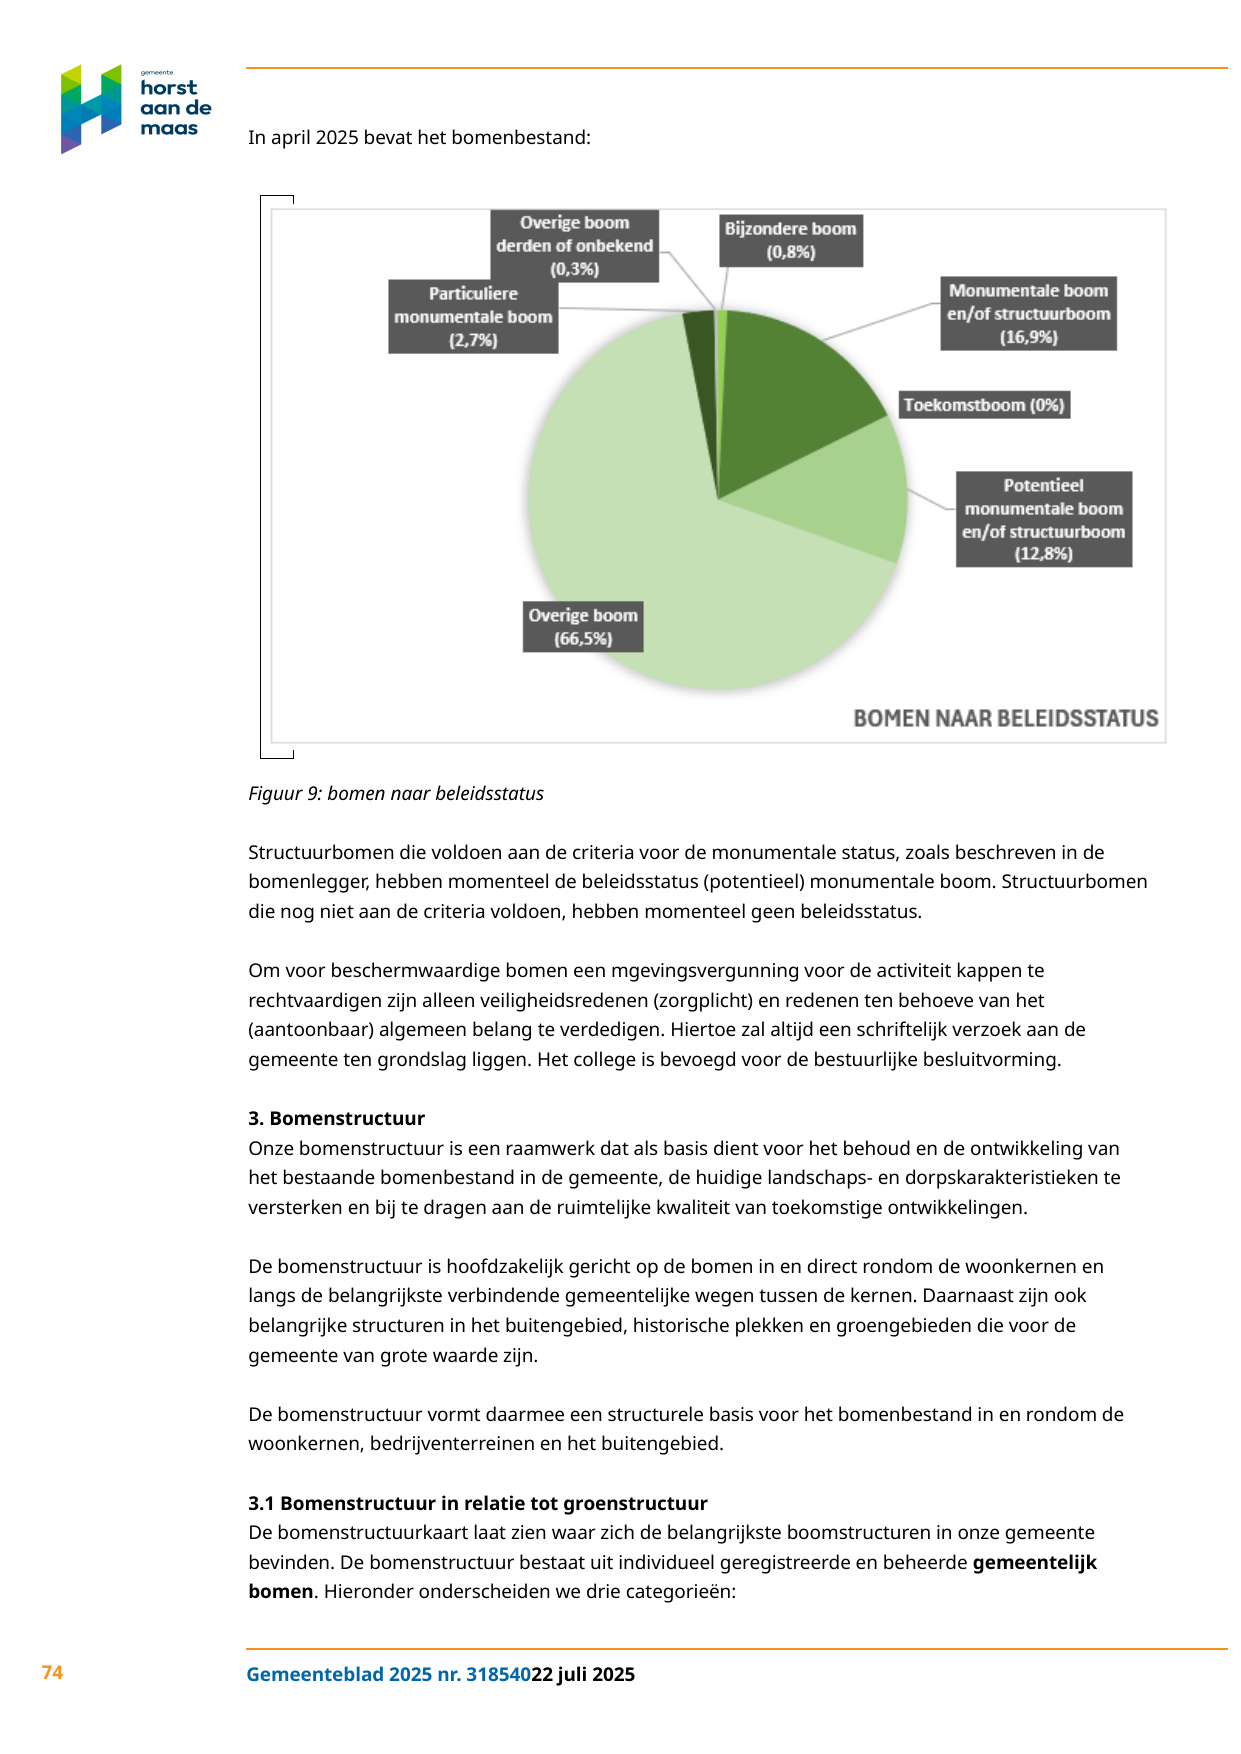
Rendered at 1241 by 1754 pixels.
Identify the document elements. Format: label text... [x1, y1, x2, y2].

text Onze bomenstructuur is een raamwerk dat als basis dient voor het behoud en de ontwikkeling van het bestaande bomenbestand in de gemeente, de huidige landschaps- en dorpskarakteristieken te versterken en bij te dragen aan de ruimtelijke kwaliteit van toekomstige ontwikkelingen. [248, 1135, 1152, 1219]
text In april 2025 bevat het bomenbestand: [248, 124, 1152, 150]
text De bomenstructuur is hoofdzakelijk gericht op de bomen in en direct rondom de woonkernen en langs de belangrijkste verbindende gemeentelijke wegen tussen de kernen. Daarnaast zijn ook belangrijke structuren in het buitengebied, historische plekken en groengebieden die voor de gemeente van grote waarde zijn. [248, 1253, 1152, 1367]
text De bomenstructuurkaart laat zien waar zich de belangrijkste boomstructuren in onze gemeente bevinden. De bomenstructuur bestaat uit individueel geregistreerde en beheerde gemeentelijk bomen. Hieronder onderscheiden we drie categorieën: [248, 1519, 1152, 1604]
text Om voor beschermwaardige bomen een mgevingsvergunning voor de activiteit kappen te rechtvaardigen zijn alleen veiligheidsredenen (zorgplicht) en redenen ten behoeve van het (aantoonbaar) algemeen belang te verdedigen. Hiertoe zal altijd een schriftelijk verzoek aan de gemeente ten grondslag liggen. Het college is bevoegd voor de bestuurlijke besluitvorming. [248, 957, 1152, 1072]
text 3.1 Bomenstructuur in relatie tot groenstructuur [248, 1490, 1152, 1515]
text Structuurbomen die voldoen aan de criteria voor de monumentale status, zoals beschreven in de bomenlegger, hebben momenteel de beleidsstatus (potentieel) monumentale boom. Structuurbomen die nog niet aan de criteria voldoen, hebben momenteel geen beleidsstatus. [248, 839, 1152, 924]
text Figuur 9: bomen naar beleidsstatus [248, 780, 1152, 805]
picture [41, 47, 231, 172]
picture [268, 204, 1173, 750]
text De bomenstructuur vormt daarmee een structurele basis voor het bomenbestand in en rondom de woonkernen, bedrijventerreinen en het buitengebied. [248, 1401, 1152, 1456]
text 3. Bomenstructuur [248, 1105, 1152, 1131]
